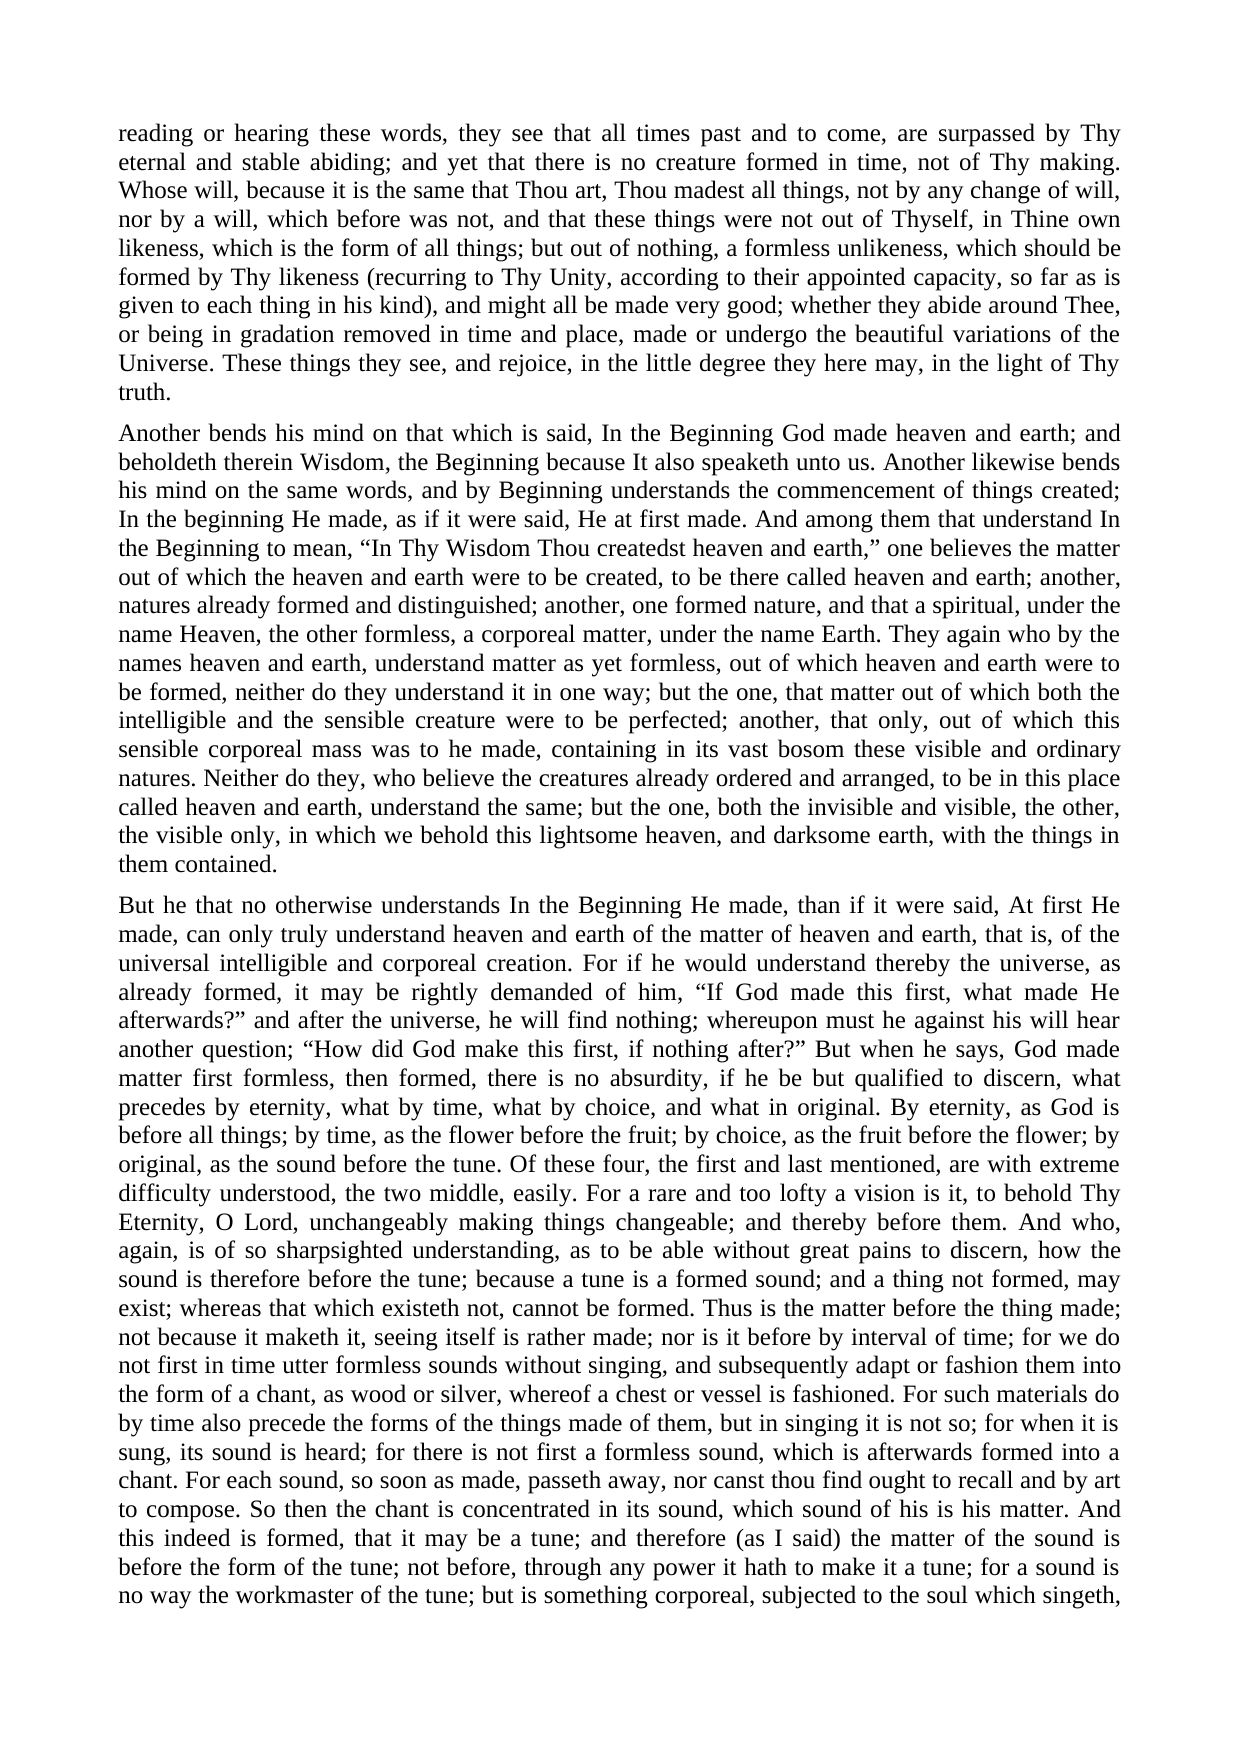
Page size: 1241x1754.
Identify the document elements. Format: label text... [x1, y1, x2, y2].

text But he that no otherwise understands In the Beginning He made, than if it were said, At first He made, can only truly understand heaven and earth of the matter of heaven and earth, that is, of the universal intelligible and corporeal creation. For if he would understand thereby the universe, as already formed, it may be rightly demanded of him, “If God made this first, what made He afterwards?” and after the universe, he will find nothing; whereupon must he against his will hear another question; “How did God make this first, if nothing after?” But when he says, God made matter first formless, then formed, there is no absurdity, if he be but qualified to discern, what precedes by eternity, what by time, what by choice, and what in original. By eternity, as God is before all things; by time, as the flower before the fruit; by choice, as the fruit before the flower; by original, as the sound before the tune. Of these four, the first and last mentioned, are with extreme difficulty understood, the two middle, easily. For a rare and too lofty a vision is it, to behold Thy Eternity, O Lord, unchangeably making things changeable; and thereby before them. And who, again, is of so sharpsighted understanding, as to be able without great pains to discern, how the sound is therefore before the tune; because a tune is a formed sound; and a thing not formed, may exist; whereas that which existeth not, cannot be formed. Thus is the matter before the thing made; not because it maketh it, seeing itself is rather made; nor is it before by interval of time; for we do not first in time utter formless sounds without singing, and subsequently adapt or fashion them into the form of a chant, as wood or silver, whereof a chest or vessel is fashioned. For such materials do by time also precede the forms of the things made of them, but in singing it is not so; for when it is sung, its sound is heard; for there is not first a formless sound, which is afterwards formed into a chant. For each sound, so soon as made, passeth away, nor canst thou find ought to recall and by art to compose. So then the chant is concentrated in its sound, which sound of his is his matter. And this indeed is formed, that it may be a tune; and therefore (as I said) the matter of the sound is before the form of the tune; not before, through any power it hath to make it a tune; for a sound is no way the workmaster of the tune; but is something corporeal, subjected to the soul which singeth, [118, 891, 1122, 1609]
text Another bends his mind on that which is said, In the Beginning God made heaven and earth; and beholdeth therein Wisdom, the Beginning because It also speaketh unto us. Another likewise bends his mind on the same words, and by Beginning understands the commencement of things created; In the beginning He made, as if it were said, He at first made. And among them that understand In the Beginning to mean, “In Thy Wisdom Thou createdst heaven and earth,” one believes the matter out of which the heaven and earth were to be created, to be there called heaven and earth; another, natures already formed and distinguished; another, one formed nature, and that a spiritual, under the name Heaven, the other formless, a corporeal matter, under the name Earth. They again who by the names heaven and earth, understand matter as yet formless, out of which heaven and earth were to be formed, neither do they understand it in one way; but the one, that matter out of which both the intelligible and the sensible creature were to be perfected; another, that only, out of which this sensible corporeal mass was to he made, containing in its vast bosom these visible and ordinary natures. Neither do they, who believe the creatures already ordered and arranged, to be in this place called heaven and earth, understand the same; but the one, both the invisible and visible, the other, the visible only, in which we behold this lightsome heaven, and darksome earth, with the things in them contained. [118, 418, 1122, 878]
text reading or hearing these words, they see that all times past and to come, are surpassed by Thy eternal and stable abiding; and yet that there is no creature formed in time, not of Thy making. Whose will, because it is the same that Thou art, Thou madest all things, not by any change of will, nor by a will, which before was not, and that these things were not out of Thyself, in Thine own likeness, which is the form of all things; but out of nothing, a formless unlikeness, which should be formed by Thy likeness (recurring to Thy Unity, according to their appointed capacity, so far as is given to each thing in his kind), and might all be made very good; whether they abide around Thee, or being in gradation removed in time and place, made or undergo the beautiful variations of the Universe. These things they see, and rejoice, in the little degree they here may, in the light of Thy truth. [118, 118, 1122, 406]
